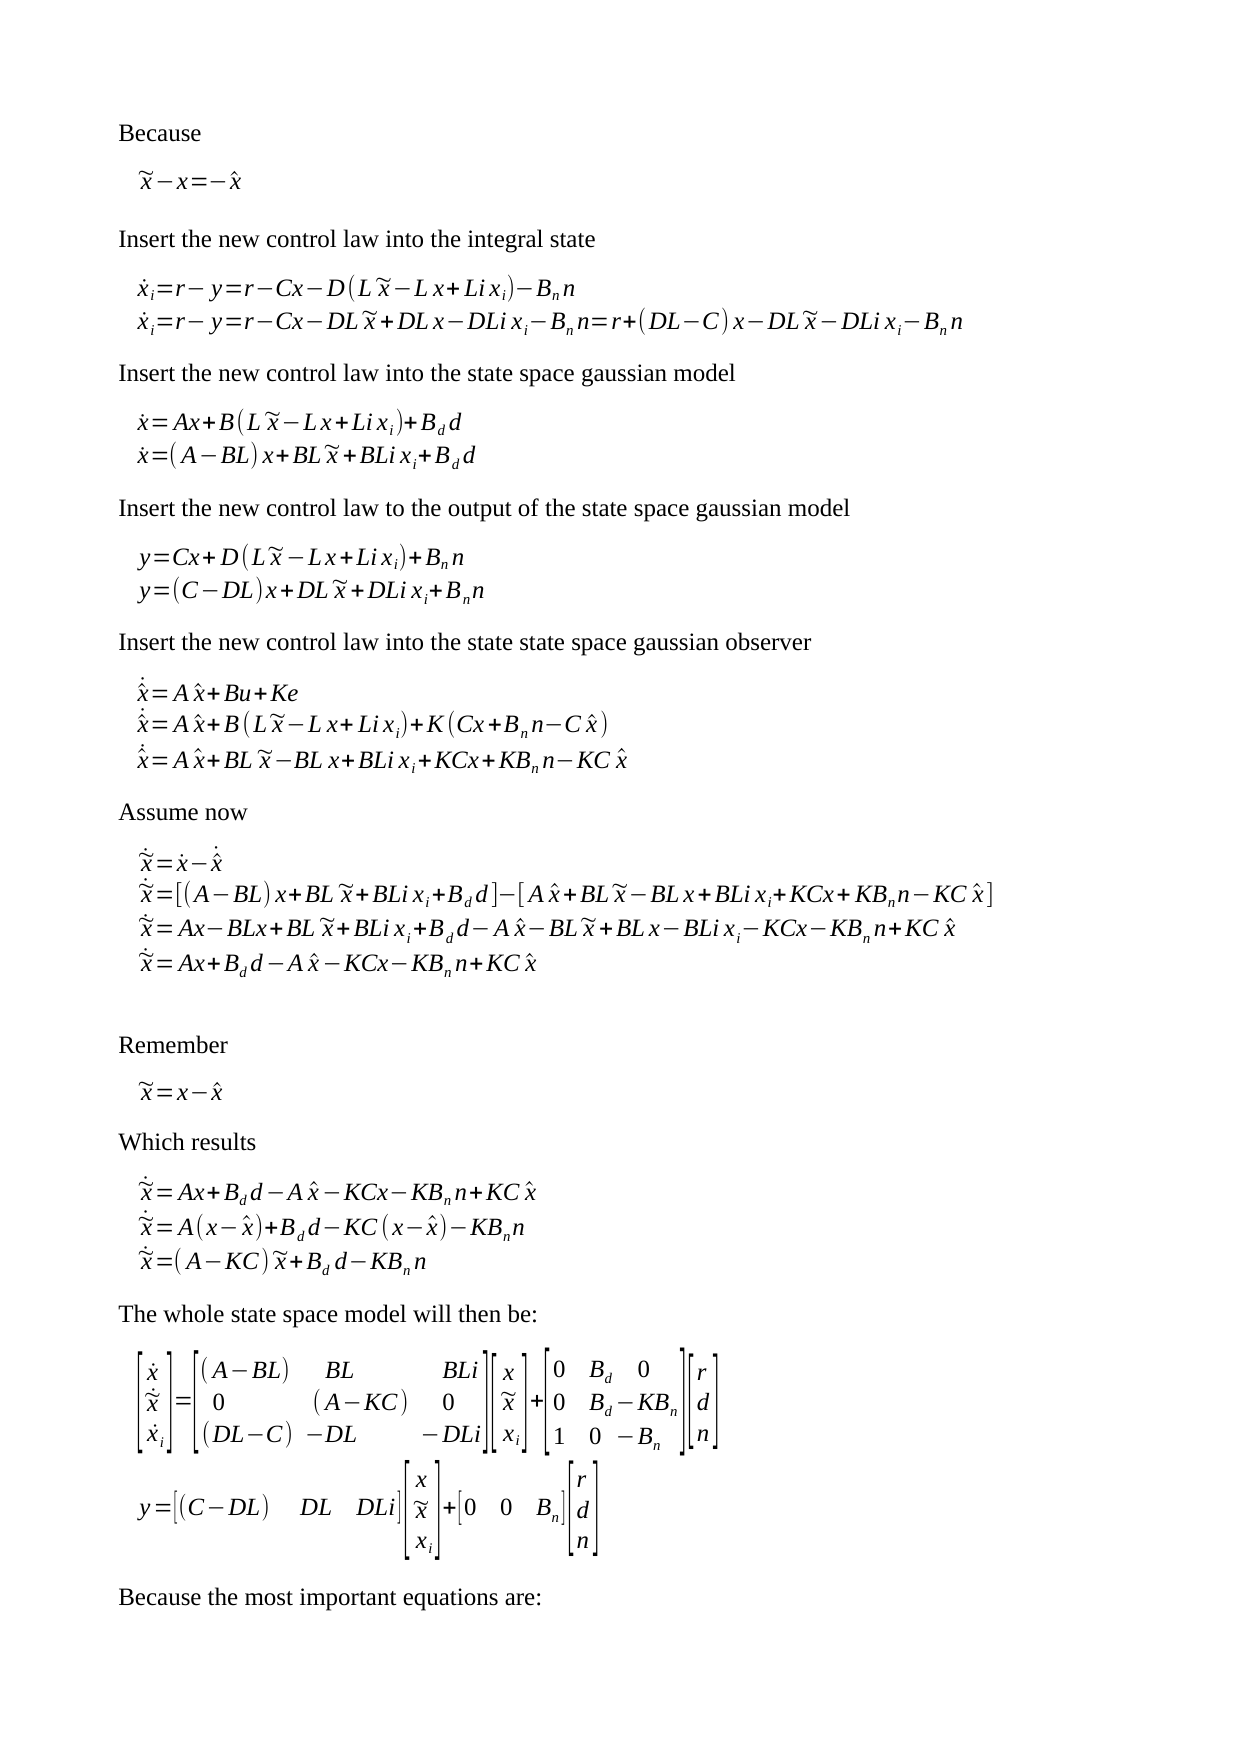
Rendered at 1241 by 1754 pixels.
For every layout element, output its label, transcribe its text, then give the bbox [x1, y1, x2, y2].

text Which results [118, 1127, 1122, 1156]
text Assume now [118, 797, 1122, 826]
text Remember [118, 1030, 1122, 1058]
text Because [118, 118, 1122, 147]
text Insert the new control law into the integral state [118, 224, 1122, 252]
text Insert the new control law into the state state space gaussian observer [118, 627, 1122, 656]
text Because the most important equations are: [118, 1582, 1122, 1611]
text Insert the new control law to the output of the state space gaussian model [118, 493, 1122, 521]
text Insert the new control law into the state space gaussian model [118, 358, 1122, 387]
text The whole state space model will then be: [118, 1299, 1122, 1327]
